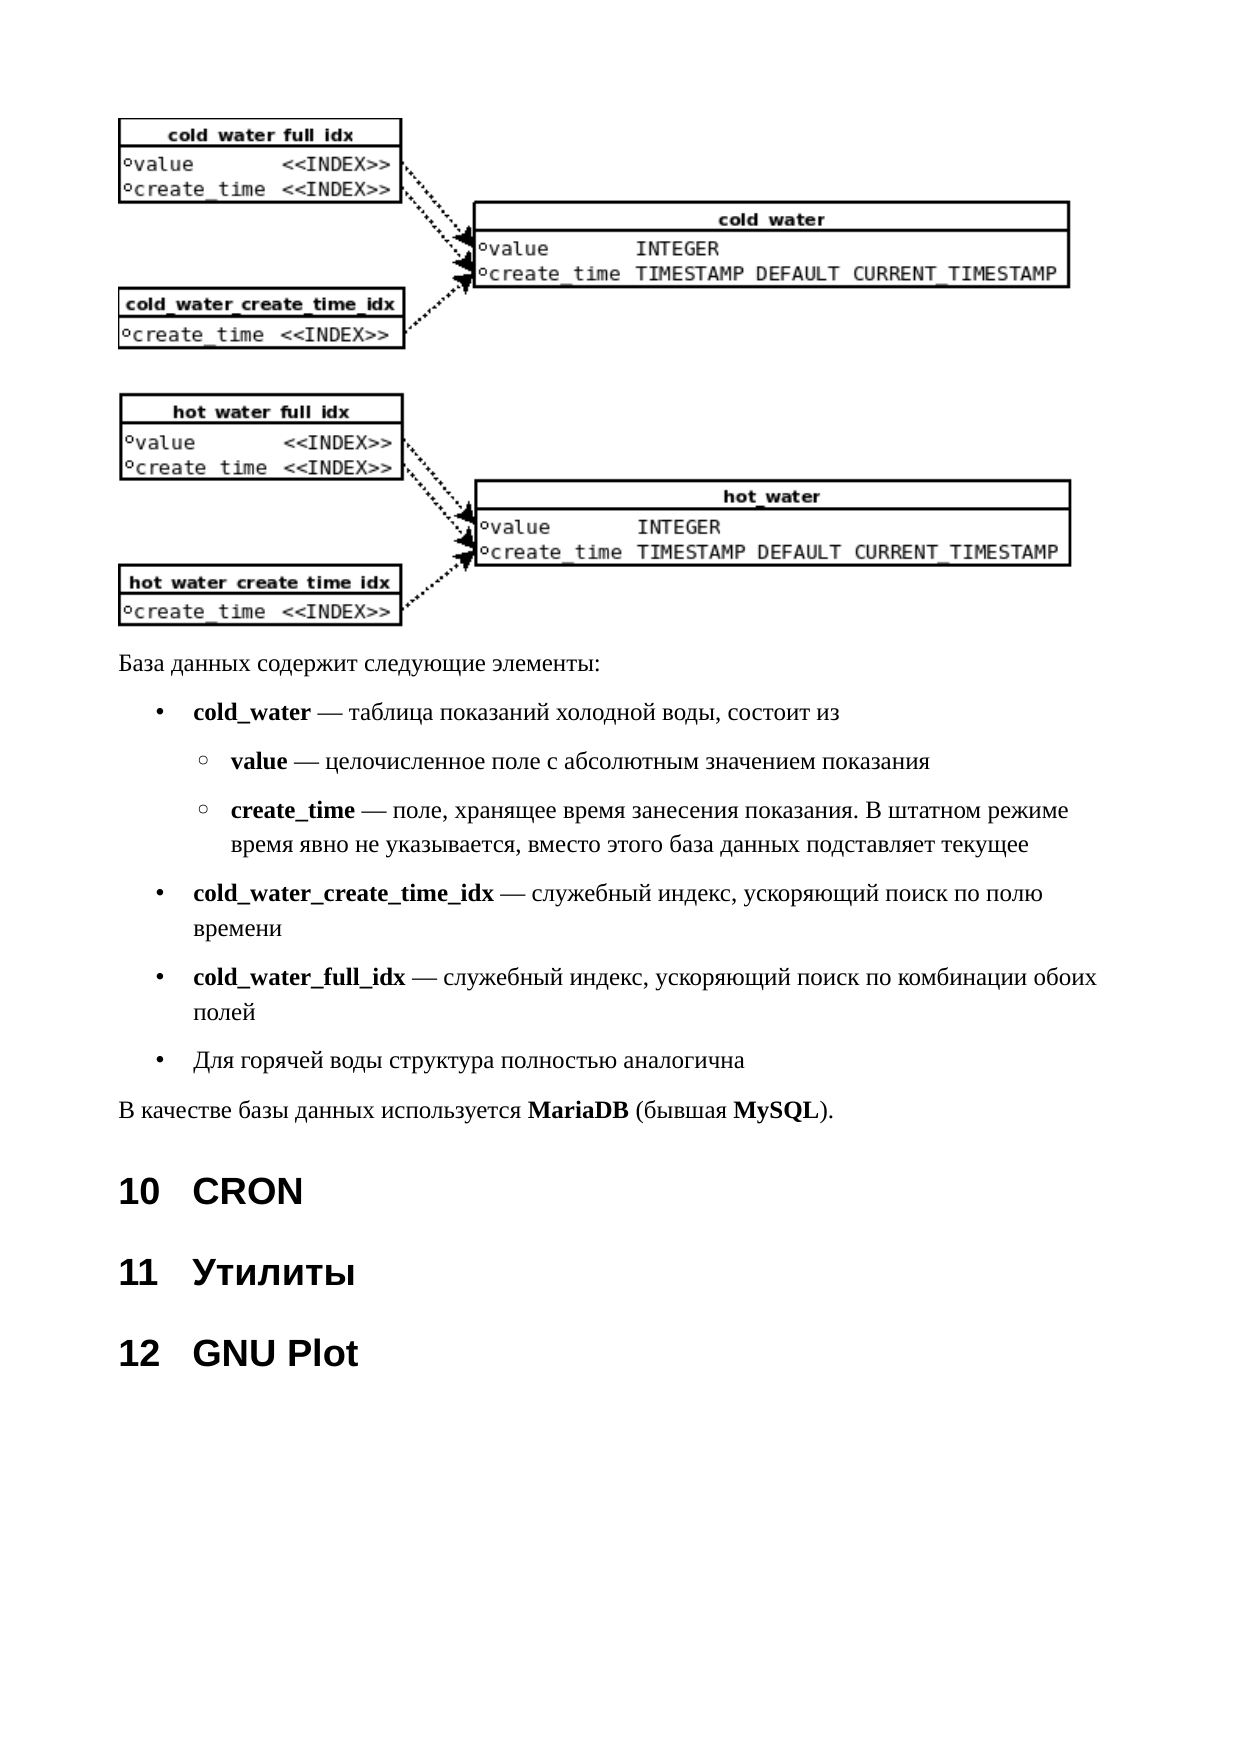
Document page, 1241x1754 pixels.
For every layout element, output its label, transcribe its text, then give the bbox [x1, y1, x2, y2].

list cold_water_full_idx — служебный индекс, ускоряющий поиск по комбинации обоих полей [156, 962, 1122, 1025]
list create_time — поле, хранящее время занесения показания. В штатном режиме время явно не указывается, вместо этого база данных подставляет текущее [193, 795, 1122, 858]
text В качестве базы данных используется MariaDB (бывшая MySQL). [118, 1095, 1122, 1123]
subtitle CRON [118, 1169, 1122, 1212]
list cold_water — таблица показаний холодной воды, состоит из [156, 697, 1122, 726]
subtitle Утилиты [118, 1250, 1122, 1293]
picture [118, 118, 1072, 628]
text База данных содержит следующие элементы: [118, 648, 1122, 677]
subtitle GNU Plot [118, 1331, 1122, 1375]
list cold_water_create_time_idx — служебный индекс, ускоряющий поиск по полю времени [156, 878, 1122, 942]
list Для горячей воды структура полностью аналогична [156, 1046, 1122, 1074]
list value — целочисленное поле с абсолютным значением показания [193, 746, 1122, 775]
